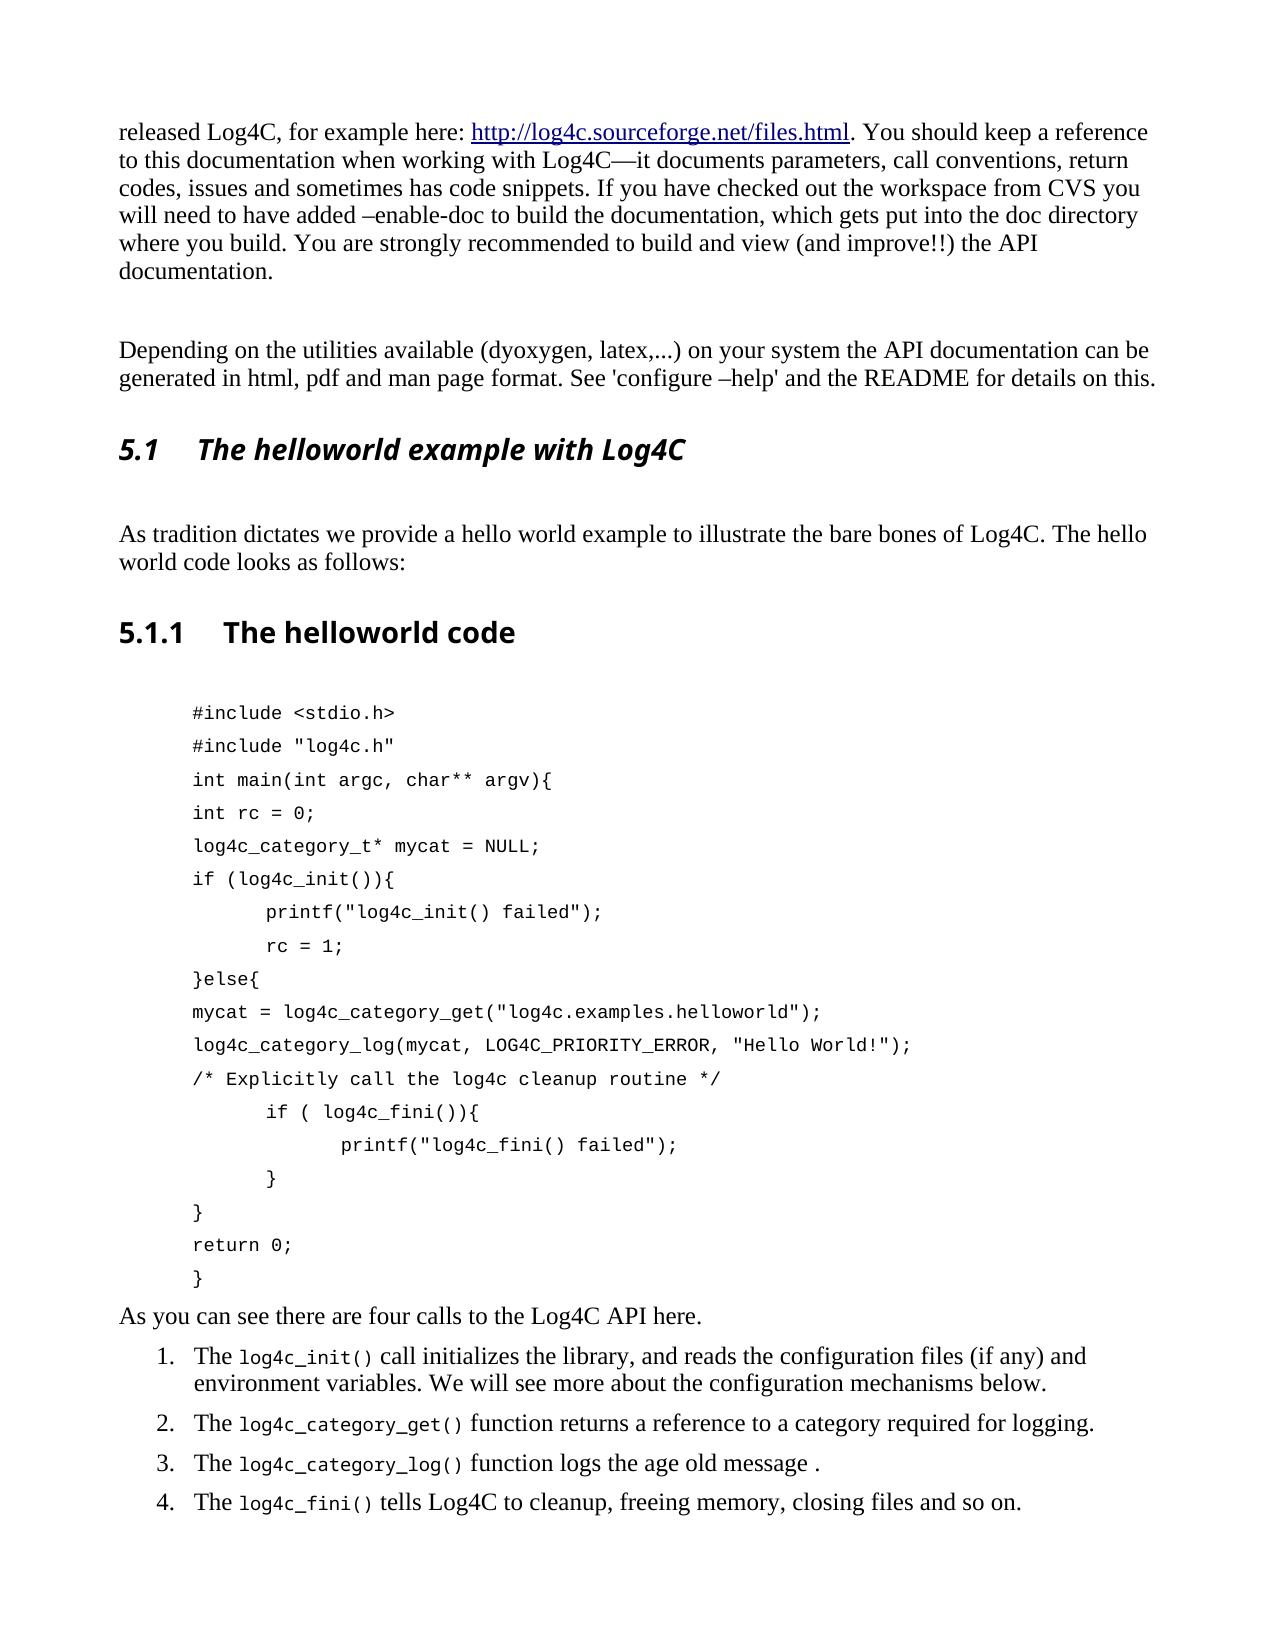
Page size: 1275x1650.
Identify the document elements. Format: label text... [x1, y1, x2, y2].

text log4c_category_log(mycat, LOG4C_PRIORITY_ERROR, "Hello World!"); [192, 1036, 1156, 1057]
text rc = 1; [266, 937, 1156, 958]
list The log4c_category_get() function returns a reference to a category required for logging. [156, 1409, 1156, 1437]
subtitle The helloworld code [118, 613, 1156, 652]
text #include <stdio.h> [192, 704, 1156, 725]
text if ( log4c_fini()){ [266, 1103, 1156, 1124]
text printf("log4c_init() failed"); [266, 903, 1156, 924]
text printf("log4c_fini() failed"); [341, 1136, 1156, 1157]
subtitle The helloworld example with Log4C [118, 429, 1156, 468]
list The log4c_category_log() function logs the age old message . [156, 1449, 1156, 1477]
text #include "log4c.h" [192, 737, 1156, 758]
list The log4c_init() call initializes the library, and reads the configuration files (if any) and environment variables. We will see more about the configuration mechanisms below. [156, 1342, 1156, 1397]
text released Log4C, for example here: http://log4c.sourceforge.net/files.html. You should keep a reference to this documentation when working with Log4C—it documents parameters, call conventions, return codes, issues and sometimes has code snippets. If you have checked out the workspace from CVS you will need to have added –enable-doc to build the documentation, which gets put into the doc directory where you build. You are strongly recommended to build and view (and improve!!) the API documentation. [118, 118, 1156, 285]
text As you can see there are four calls to the Log4C API here. [118, 1302, 1156, 1330]
text }else{ [192, 970, 1156, 991]
text As tradition dictates we provide a hello world example to illustrate the bare bones of Log4C. The hello world code looks as follows: [118, 520, 1156, 576]
list The log4c_fini() tells Log4C to cleanup, freeing memory, closing files and so on. [156, 1488, 1156, 1516]
text log4c_category_t* mycat = NULL; [192, 837, 1156, 858]
text mycat = log4c_category_get("log4c.examples.helloworld"); [192, 1003, 1156, 1024]
text /* Explicitly call the log4c cleanup routine */ [192, 1069, 1156, 1091]
text } [192, 1202, 1156, 1224]
text Depending on the utilities available (dyoxygen, latex,...) on your system the API documentation can be generated in html, pdf and man page format. See 'configure –help' and the README for details on this. [118, 336, 1156, 392]
text } [192, 1269, 1156, 1290]
text return 0; [192, 1236, 1156, 1257]
text } [266, 1169, 1156, 1190]
text int main(int argc, char** argv){ [192, 770, 1156, 792]
text if (log4c_init()){ [192, 870, 1156, 891]
text int rc = 0; [192, 804, 1156, 825]
